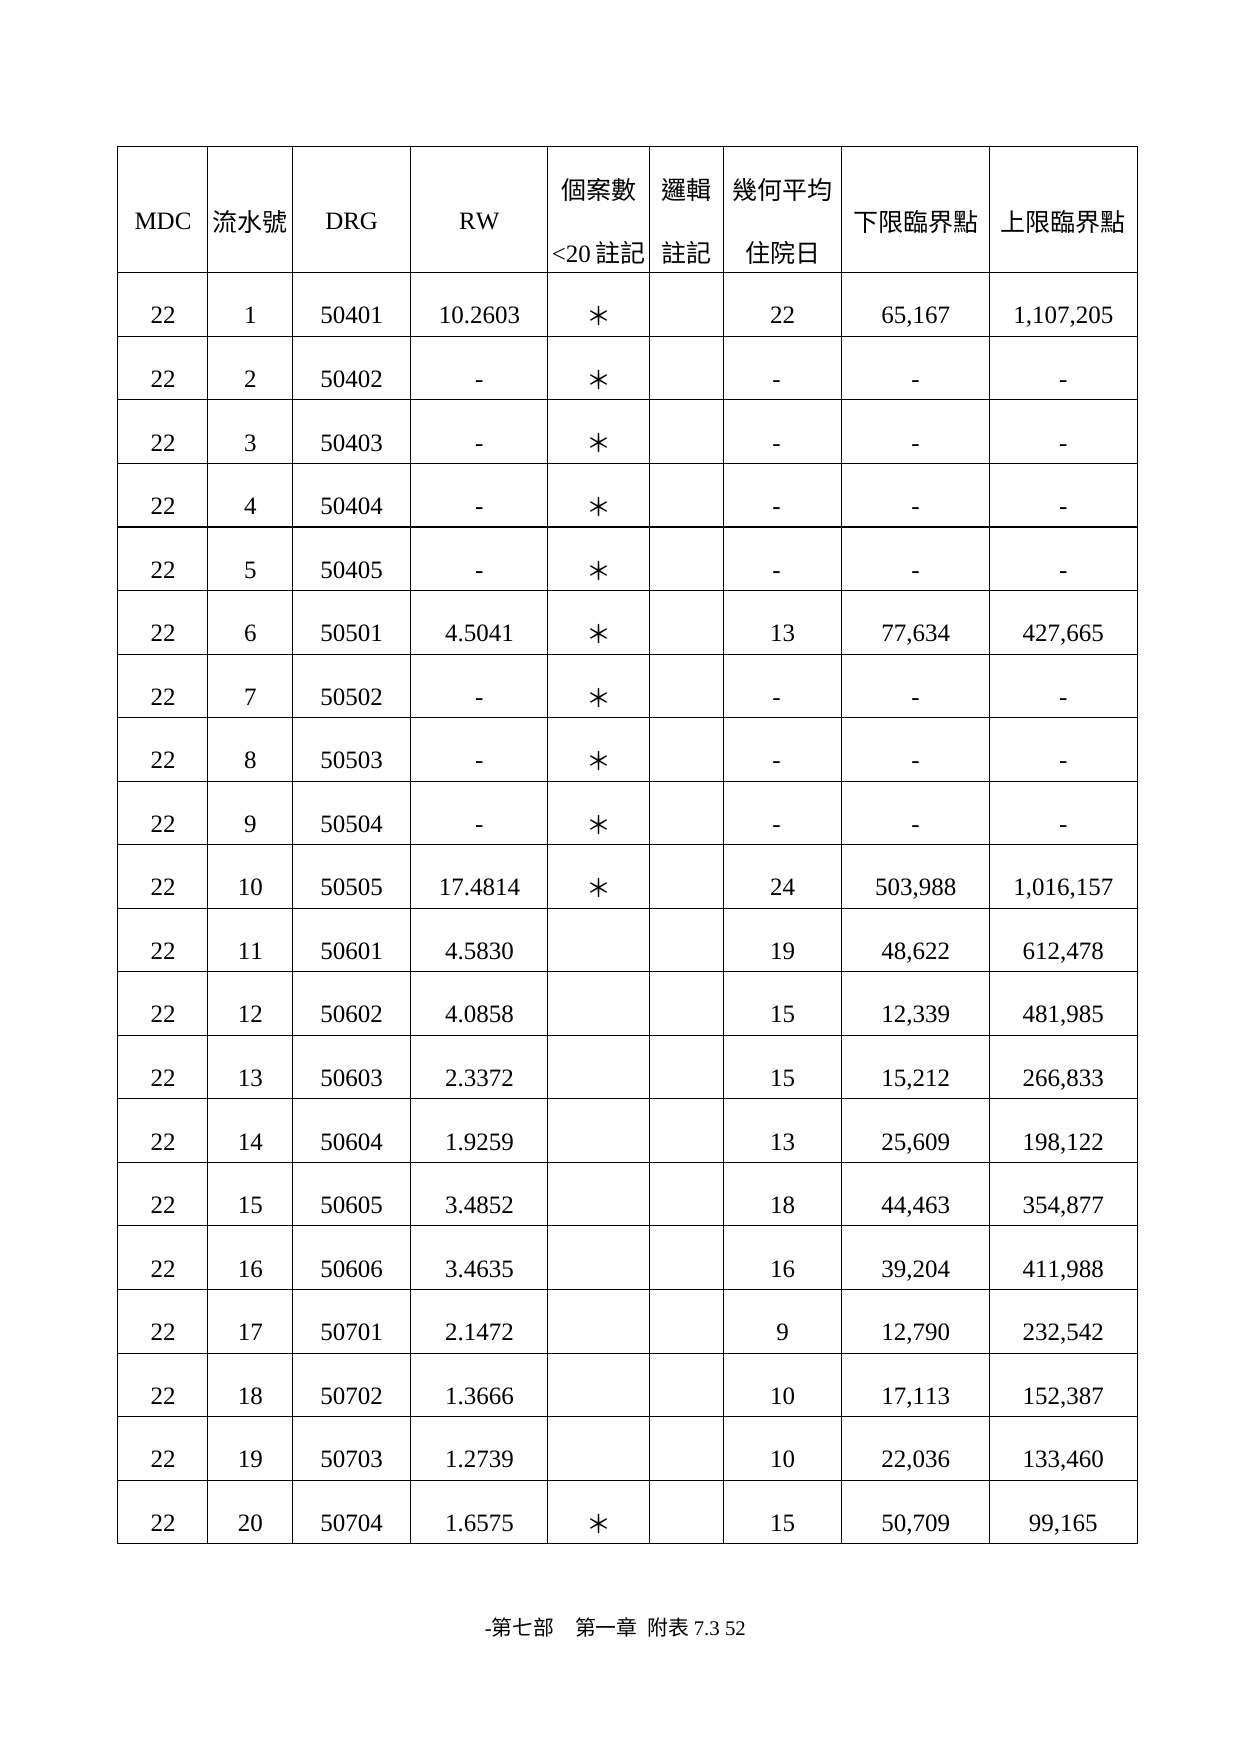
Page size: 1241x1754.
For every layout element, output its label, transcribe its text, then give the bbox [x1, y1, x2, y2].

table_cell [650, 655, 723, 717]
table_cell 25,609 [842, 1099, 989, 1162]
table_cell 1 [208, 273, 292, 336]
table_header MDC [118, 147, 207, 272]
table_cell 1.6575 [411, 1481, 547, 1543]
table_cell 50604 [293, 1099, 410, 1162]
table_cell 1.3666 [411, 1354, 547, 1416]
table_cell [548, 1163, 649, 1225]
table_cell ＊ [548, 782, 649, 844]
table_cell 22 [118, 1290, 207, 1352]
table_cell [548, 1036, 649, 1098]
table_cell 2 [208, 337, 292, 399]
table_cell ＊ [548, 655, 649, 717]
table_cell [548, 1354, 649, 1416]
table_header 幾何平均 住院日 [724, 147, 841, 272]
table_cell [548, 1099, 649, 1162]
table_cell 133,460 [990, 1417, 1137, 1479]
table_cell 50601 [293, 909, 410, 971]
table_cell 22 [118, 655, 207, 717]
table_cell - [724, 655, 841, 717]
table_cell - [990, 782, 1137, 844]
table_cell 50702 [293, 1354, 410, 1416]
table_cell 16 [724, 1226, 841, 1289]
table_cell 10 [724, 1354, 841, 1416]
table_cell 50505 [293, 845, 410, 908]
table_cell 15,212 [842, 1036, 989, 1098]
table_cell 15 [724, 972, 841, 1035]
table_cell 10 [724, 1417, 841, 1479]
table_cell [650, 1354, 723, 1416]
table_cell - [411, 528, 547, 590]
table_cell 50701 [293, 1290, 410, 1352]
table_cell - [411, 337, 547, 399]
table_cell 12,339 [842, 972, 989, 1035]
table_cell [650, 400, 723, 463]
table_cell 50,709 [842, 1481, 989, 1543]
table_cell ＊ [548, 337, 649, 399]
table_cell 22 [118, 464, 207, 526]
table_cell 50603 [293, 1036, 410, 1098]
table_cell 354,877 [990, 1163, 1137, 1225]
table_cell 232,542 [990, 1290, 1137, 1352]
table_cell 50404 [293, 464, 410, 526]
table_cell 11 [208, 909, 292, 971]
table_cell - [990, 655, 1137, 717]
table_cell 15 [208, 1163, 292, 1225]
table_cell 50402 [293, 337, 410, 399]
table_cell 22 [118, 1417, 207, 1479]
table_cell 22,036 [842, 1417, 989, 1479]
table_cell [650, 845, 723, 908]
table_cell 427,665 [990, 591, 1137, 653]
table_cell [650, 337, 723, 399]
table_cell 612,478 [990, 909, 1137, 971]
table_cell ＊ [548, 273, 649, 336]
table_cell - [724, 337, 841, 399]
table_cell 13 [208, 1036, 292, 1098]
table_header 邏輯 註記 [650, 147, 723, 272]
table_cell 14 [208, 1099, 292, 1162]
table_header 流水號 [208, 147, 292, 272]
table_cell - [990, 528, 1137, 590]
table_cell [650, 1036, 723, 1098]
table_header 下限臨界點 [842, 147, 989, 272]
table_cell [650, 1099, 723, 1162]
table_cell [650, 528, 723, 590]
table_cell 5 [208, 528, 292, 590]
table_cell [650, 464, 723, 526]
table_cell 12 [208, 972, 292, 1035]
table_cell 7 [208, 655, 292, 717]
table_header 個案數<20註記 [548, 147, 649, 272]
table_cell 39,204 [842, 1226, 989, 1289]
table_cell - [842, 782, 989, 844]
table_cell 4.5041 [411, 591, 547, 653]
table_cell - [990, 718, 1137, 781]
table_cell 50403 [293, 400, 410, 463]
table_cell 2.1472 [411, 1290, 547, 1352]
table_cell 266,833 [990, 1036, 1137, 1098]
table_cell 17,113 [842, 1354, 989, 1416]
table_cell [650, 1481, 723, 1543]
table_cell 15 [724, 1036, 841, 1098]
table_cell 9 [208, 782, 292, 844]
table_cell 10.2603 [411, 273, 547, 336]
table_cell 22 [118, 1099, 207, 1162]
table_cell 22 [118, 591, 207, 653]
table_cell 17.4814 [411, 845, 547, 908]
table_cell 50504 [293, 782, 410, 844]
table_cell - [724, 400, 841, 463]
table_cell 50501 [293, 591, 410, 653]
table_cell [650, 273, 723, 336]
table_cell [650, 972, 723, 1035]
table_cell 3.4635 [411, 1226, 547, 1289]
table_cell 18 [724, 1163, 841, 1225]
table_cell [548, 972, 649, 1035]
table_cell 8 [208, 718, 292, 781]
table_cell 503,988 [842, 845, 989, 908]
table_cell ＊ [548, 845, 649, 908]
table_cell 50405 [293, 528, 410, 590]
table_cell - [842, 718, 989, 781]
table_cell - [842, 400, 989, 463]
table_cell 22 [118, 1354, 207, 1416]
table_cell [650, 718, 723, 781]
table_cell 4.0858 [411, 972, 547, 1035]
table_cell [650, 1290, 723, 1352]
table_cell [650, 1163, 723, 1225]
table_cell 4.5830 [411, 909, 547, 971]
table_cell 16 [208, 1226, 292, 1289]
table_cell 22 [118, 337, 207, 399]
table_cell 19 [208, 1417, 292, 1479]
table_cell - [411, 782, 547, 844]
table_cell [548, 1226, 649, 1289]
table_cell 18 [208, 1354, 292, 1416]
table_cell 99,165 [990, 1481, 1137, 1543]
table_cell - [842, 337, 989, 399]
table_cell 481,985 [990, 972, 1137, 1035]
table_cell 24 [724, 845, 841, 908]
table_cell 77,634 [842, 591, 989, 653]
table_cell [650, 1417, 723, 1479]
table_cell - [724, 464, 841, 526]
table_cell 3.4852 [411, 1163, 547, 1225]
table_cell 22 [118, 273, 207, 336]
table_cell - [990, 400, 1137, 463]
table_cell [548, 1417, 649, 1479]
table_cell 152,387 [990, 1354, 1137, 1416]
table_cell [548, 909, 649, 971]
table_cell 22 [118, 972, 207, 1035]
table_cell 22 [118, 528, 207, 590]
table_cell ＊ [548, 464, 649, 526]
table_cell 2.3372 [411, 1036, 547, 1098]
table_cell 50704 [293, 1481, 410, 1543]
table_cell 198,122 [990, 1099, 1137, 1162]
table_cell 19 [724, 909, 841, 971]
table_cell [650, 591, 723, 653]
table_cell 50605 [293, 1163, 410, 1225]
table_cell 17 [208, 1290, 292, 1352]
table_header DRG [293, 147, 410, 272]
table_cell 22 [118, 1163, 207, 1225]
table_cell - [411, 718, 547, 781]
table_header 上限臨界點 [990, 147, 1137, 272]
table_cell - [724, 718, 841, 781]
table_cell 50703 [293, 1417, 410, 1479]
table_cell 4 [208, 464, 292, 526]
table_cell - [411, 655, 547, 717]
table_cell 12,790 [842, 1290, 989, 1352]
table_cell - [990, 464, 1137, 526]
table_cell 22 [118, 1036, 207, 1098]
table_cell 20 [208, 1481, 292, 1543]
table_cell 22 [118, 845, 207, 908]
table_cell 44,463 [842, 1163, 989, 1225]
table_header RW [411, 147, 547, 272]
table_cell 22 [118, 1481, 207, 1543]
table_cell 22 [118, 1226, 207, 1289]
table_cell 22 [118, 400, 207, 463]
table_cell ＊ [548, 528, 649, 590]
table_cell ＊ [548, 400, 649, 463]
table_cell - [411, 400, 547, 463]
table_cell [548, 1290, 649, 1352]
table_cell - [724, 528, 841, 590]
table_cell 50401 [293, 273, 410, 336]
table_cell 22 [724, 273, 841, 336]
table_cell 15 [724, 1481, 841, 1543]
table_cell 411,988 [990, 1226, 1137, 1289]
table_cell - [724, 782, 841, 844]
table_cell ＊ [548, 1481, 649, 1543]
table_cell 1.9259 [411, 1099, 547, 1162]
table_cell 3 [208, 400, 292, 463]
table_cell 9 [724, 1290, 841, 1352]
table_cell - [411, 464, 547, 526]
table_cell - [842, 464, 989, 526]
table_cell 10 [208, 845, 292, 908]
table_cell 50606 [293, 1226, 410, 1289]
table_cell - [990, 337, 1137, 399]
table_cell 13 [724, 1099, 841, 1162]
table_cell 13 [724, 591, 841, 653]
table_cell [650, 782, 723, 844]
table_cell 1.2739 [411, 1417, 547, 1479]
table_cell 65,167 [842, 273, 989, 336]
table_cell 22 [118, 782, 207, 844]
table_cell 48,622 [842, 909, 989, 971]
table_cell - [842, 655, 989, 717]
table_cell 1,107,205 [990, 273, 1137, 336]
table_cell [650, 1226, 723, 1289]
table_cell 50602 [293, 972, 410, 1035]
table_cell 50503 [293, 718, 410, 781]
table_cell 6 [208, 591, 292, 653]
table_cell [650, 909, 723, 971]
table_cell 50502 [293, 655, 410, 717]
table_cell - [842, 528, 989, 590]
table_cell 22 [118, 718, 207, 781]
table_cell ＊ [548, 591, 649, 653]
table_cell 1,016,157 [990, 845, 1137, 908]
table_cell ＊ [548, 718, 649, 781]
table_cell 22 [118, 909, 207, 971]
